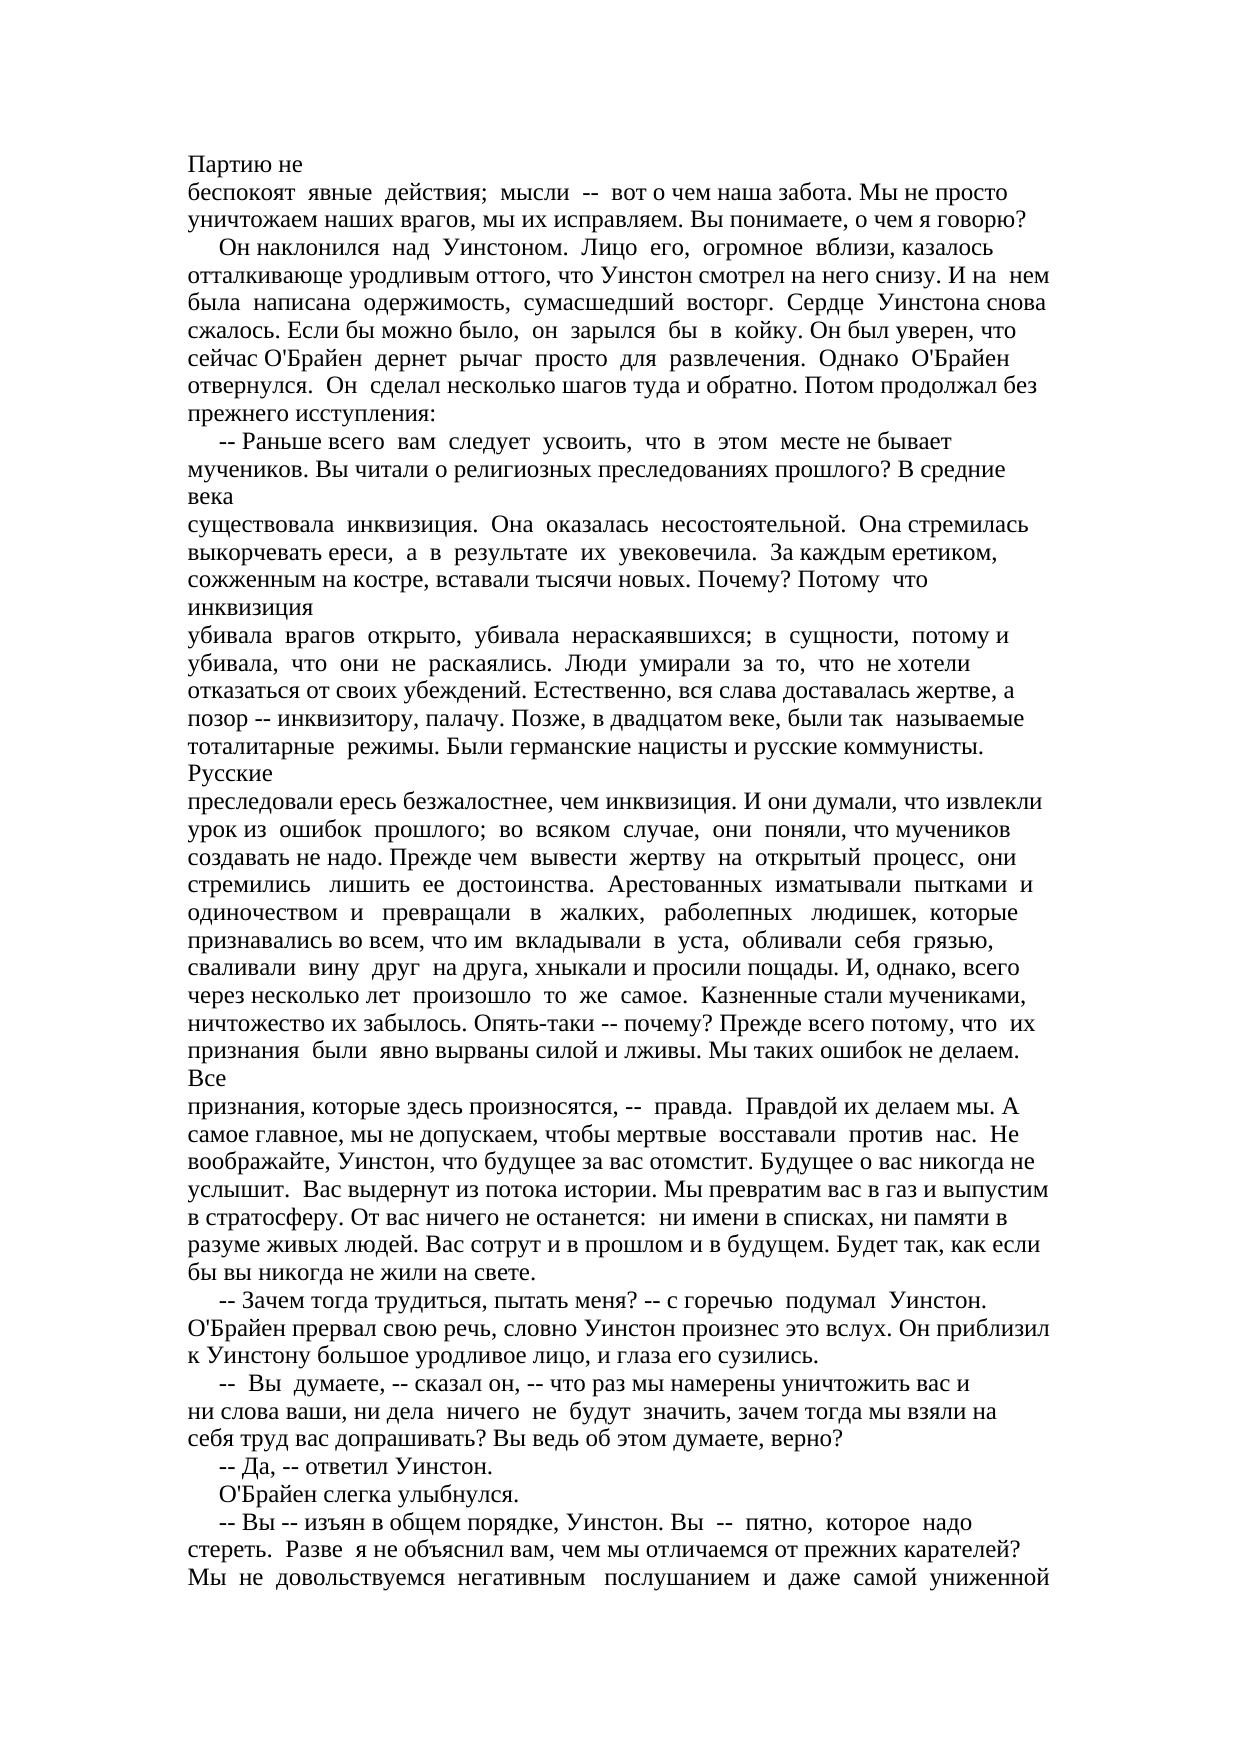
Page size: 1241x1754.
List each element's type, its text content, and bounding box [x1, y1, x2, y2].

text к Уинстону большое уродливое лицо, и глаза его сузились. [187, 1341, 1053, 1369]
text сожженным на костре, вставали тысячи новых. Почему? Потому что инквизиция [187, 566, 1053, 621]
text стремились лишить ее достоинства. Арестованных изматывали пытками и [187, 870, 1053, 898]
text Мы не довольствуемся негативным послушанием и даже самой униженной [187, 1563, 1053, 1591]
text через несколько лет произошло то же самое. Казненные стали мучениками, [187, 981, 1053, 1009]
text преследовали ересь безжалостнее, чем инквизиция. И они думали, что извлекли [187, 787, 1053, 815]
text -- Раньше всего вам следует усвоить, что в этом месте не бывает [187, 427, 1053, 455]
text Он наклонился над Уинстоном. Лицо его, огромное вблизи, казалось [187, 233, 1053, 261]
text признавались во всем, что им вкладывали в уста, обливали себя грязью, [187, 926, 1053, 953]
text сейчас О'Брайен дернет рычаг просто для развлечения. Однако О'Брайен [187, 344, 1053, 372]
text убивала, что они не раскаялись. Люди умирали за то, что не хотели [187, 649, 1053, 676]
text -- Зачем тогда трудиться, пытать меня? -- с горечью подумал Уинстон. [187, 1286, 1053, 1314]
text признания, которые здесь произносятся, -- правда. Правдой их делаем мы. А [187, 1092, 1053, 1120]
text себя труд вас допрашивать? Вы ведь об этом думаете, верно? [187, 1424, 1053, 1452]
text отталкивающе уродливым оттого, что Уинстон смотрел на него снизу. И на нем [187, 261, 1053, 288]
text беспокоят явные действия; мысли -- вот о чем наша забота. Мы не просто [187, 178, 1053, 205]
text уничтожаем наших врагов, мы их исправляем. Вы понимаете, о чем я говорю? [187, 205, 1053, 233]
text -- Да, -- ответил Уинстон. [187, 1452, 1053, 1480]
text ничтожество их забылось. Опять-таки -- почему? Прежде всего потому, что их [187, 1009, 1053, 1037]
text отказаться от своих убеждений. Естественно, вся слава доставалась жертве, а [187, 676, 1053, 704]
text самое главное, мы не допускаем, чтобы мертвые восставали против нас. Не [187, 1120, 1053, 1147]
text тоталитарные режимы. Были германские нацисты и русские коммунисты. Русские [187, 732, 1053, 787]
text бы вы никогда не жили на свете. [187, 1258, 1053, 1286]
text разуме живых людей. Вас сотрут и в прошлом и в будущем. Будет так, как если [187, 1231, 1053, 1258]
text создавать не надо. Прежде чем вывести жертву на открытый процесс, они [187, 843, 1053, 870]
text одиночеством и превращали в жалких, раболепных людишек, которые [187, 898, 1053, 926]
text сваливали вину друг на друга, хныкали и просили пощады. И, однако, всего [187, 953, 1053, 981]
text убивала врагов открыто, убивала нераскаявшихся; в сущности, потому и [187, 621, 1053, 649]
text О'Брайен прервал свою речь, словно Уинстон произнес это вслух. Он приблизил [187, 1314, 1053, 1341]
text -- Вы -- изъян в общем порядке, Уинстон. Вы -- пятно, которое надо [187, 1508, 1053, 1535]
text стереть. Разве я не объяснил вам, чем мы отличаемся от прежних карателей? [187, 1535, 1053, 1563]
text в стратосферу. От вас ничего не останется: ни имени в списках, ни памяти в [187, 1203, 1053, 1231]
text мучеников. Вы читали о религиозных преследованиях прошлого? В средние века [187, 455, 1053, 510]
text сжалось. Если бы можно было, он зарылся бы в койку. Он был уверен, что [187, 316, 1053, 344]
text существовала инквизиция. Она оказалась несостоятельной. Она стремилась [187, 510, 1053, 538]
text воображайте, Уинстон, что будущее за вас отомстит. Будущее о вас никогда не [187, 1147, 1053, 1175]
text урок из ошибок прошлого; во всяком случае, они поняли, что мучеников [187, 815, 1053, 843]
text была написана одержимость, сумасшедший восторг. Сердце Уинстона снова [187, 288, 1053, 316]
text прежнего исступления: [187, 399, 1053, 427]
text отвернулся. Он сделал несколько шагов туда и обратно. Потом продолжал без [187, 372, 1053, 399]
text О'Брайен слегка улыбнулся. [187, 1480, 1053, 1508]
text позор -- инквизитору, палачу. Позже, в двадцатом веке, были так называемые [187, 704, 1053, 732]
text выкорчевать ереси, а в результате их увековечила. За каждым еретиком, [187, 538, 1053, 566]
text Партию не [187, 150, 1053, 178]
text признания были явно вырваны силой и лживы. Мы таких ошибок не делаем. Все [187, 1037, 1053, 1092]
text ни слова ваши, ни дела ничего не будут значить, зачем тогда мы взяли на [187, 1397, 1053, 1424]
text услышит. Вас выдернут из потока истории. Мы превратим вас в газ и выпустим [187, 1175, 1053, 1203]
text -- Вы думаете, -- сказал он, -- что раз мы намерены уничтожить вас и [187, 1369, 1053, 1397]
